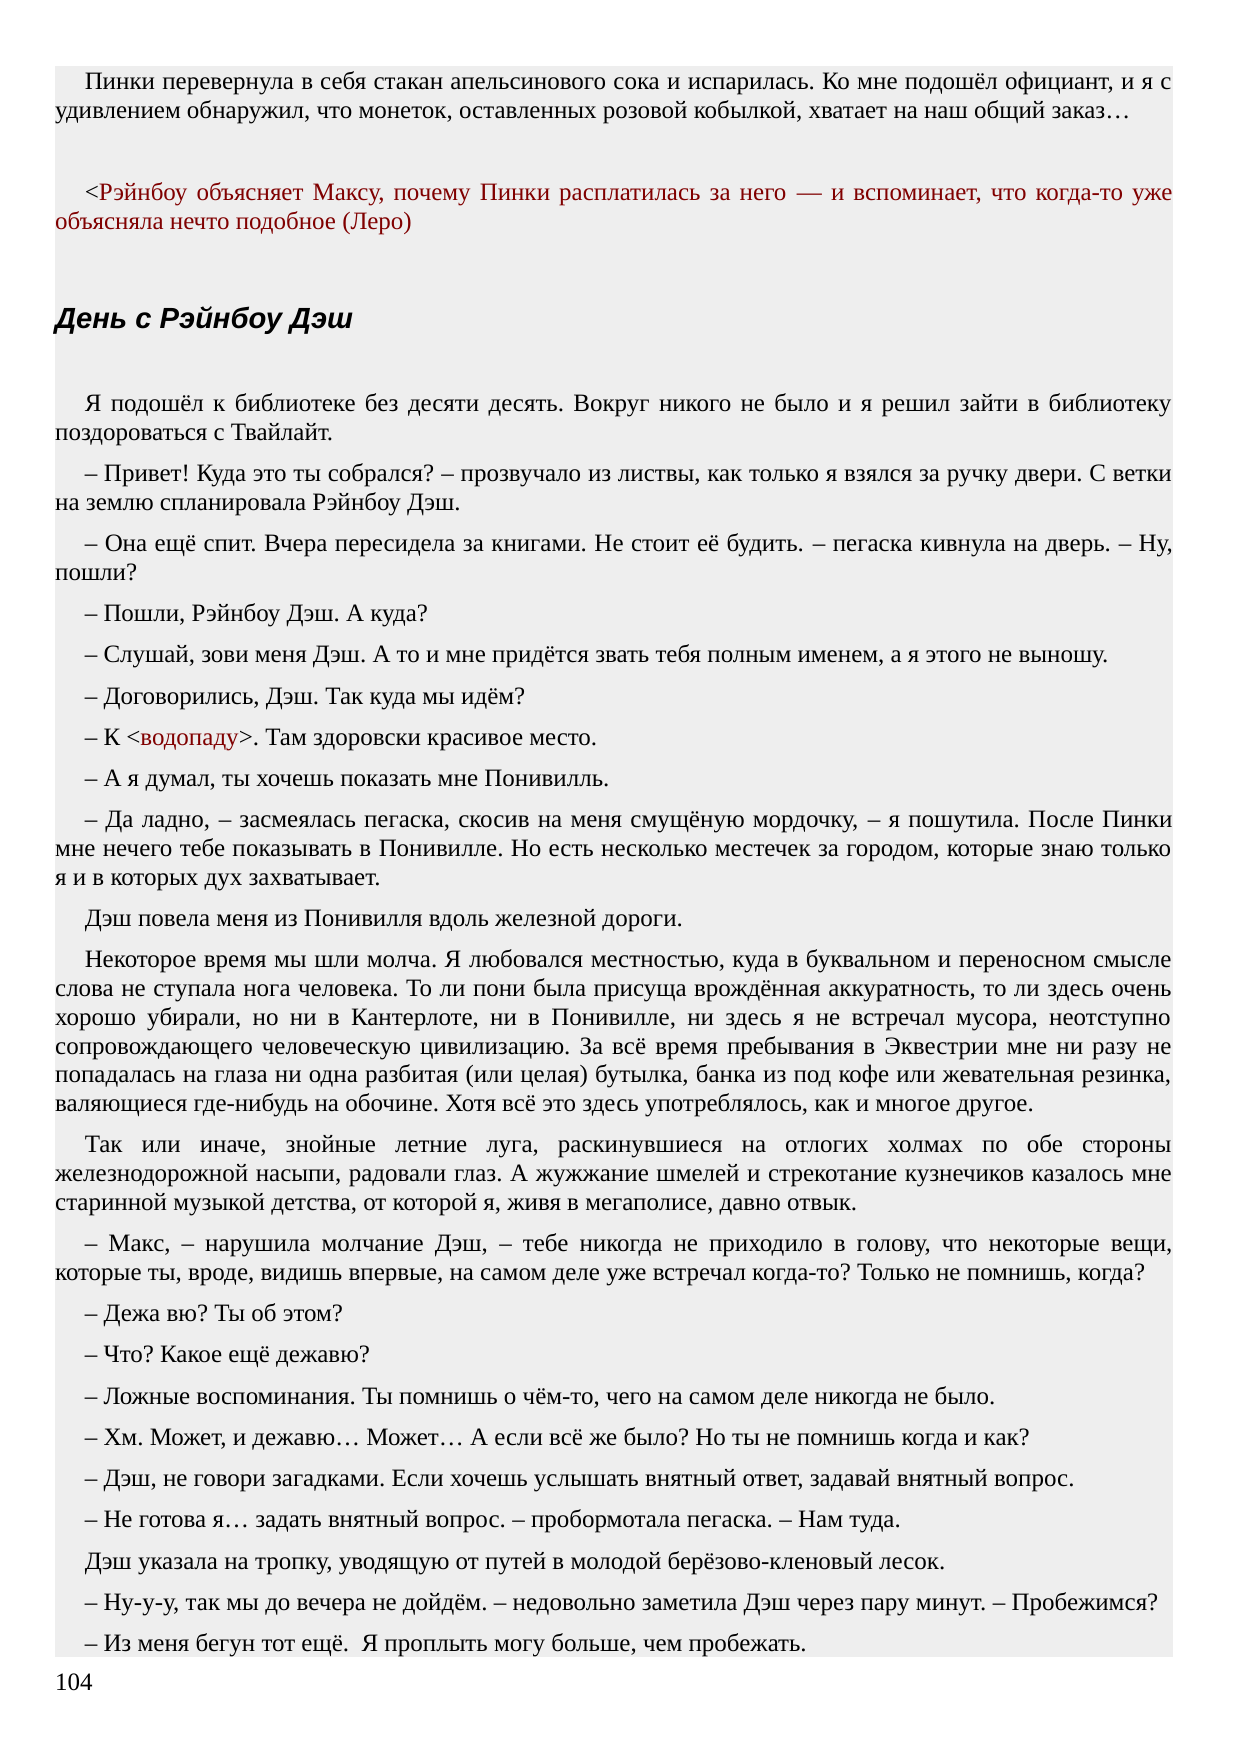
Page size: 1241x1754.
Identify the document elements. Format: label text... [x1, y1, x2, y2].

text – А я думал, ты хочешь показать мне Понивилль. [55, 763, 1173, 792]
text – Дежа вю? Ты об этом? [55, 1298, 1173, 1327]
text Я подошёл к библиотеке без десяти десять. Вокруг никого не было и я решил зайти в библиотеку поздороваться с Твайлайт. [55, 388, 1173, 446]
text – Не готова я… задать внятный вопрос. – пробормотала пегаска. – Нам туда. [55, 1504, 1173, 1533]
text – Ложные воспоминания. Ты помнишь о чём-то, чего на самом деле никогда не было. [55, 1381, 1173, 1409]
text – Она ещё спит. Вчера пересидела за книгами. Не стоит её будить. – пегаска кивнула на дверь. – Ну, пошли? [55, 528, 1173, 586]
text – Пошли, Рэйнбоу Дэш. А куда? [55, 598, 1173, 627]
text Дэш указала на тропку, уводящую от путей в молодой берёзово-кленовый лесок. [55, 1546, 1173, 1574]
text Дэш повела меня из Понивилля вдоль железной дороги. [55, 903, 1173, 932]
subtitle День с Рэйнбоу Дэш [55, 301, 1173, 334]
text – Договорились, Дэш. Так куда мы идём? [55, 681, 1173, 709]
text Пинки перевернула в себя стакан апельсинового сока и испарилась. Ко мне подошёл официант, и я с удивлением обнаружил, что монеток, оставленных розовой кобылкой, хватает на наш общий заказ… [55, 66, 1173, 123]
text – Слушай, зови меня Дэш. А то и мне придётся звать тебя полным именем, а я этого не выношу. [55, 639, 1173, 668]
text <Рэйнбоу объясняет Максу, почему Пинки расплатилась за него — и вспоминает, что когда-то уже объясняла нечто подобное (Леро) [55, 177, 1173, 235]
text – Да ладно, – засмеялась пегаска, скосив на меня смущёную мордочку, – я пошутила. После Пинки мне нечего тебе показывать в Понивилле. Но есть несколько местечек за городом, которые знаю только я и в которых дух захватывает. [55, 804, 1173, 891]
text – Ну-у-у, так мы до вечера не дойдём. – недовольно заметила Дэш через пару минут. – Пробежимся? [55, 1587, 1173, 1616]
text – Из меня бегун тот ещё. Я проплыть могу больше, чем пробежать. [55, 1628, 1173, 1657]
text – Привет! Куда это ты собрался? – прозвучало из листвы, как только я взялся за ручку двери. С ветки на землю спланировала Рэйнбоу Дэш. [55, 458, 1173, 516]
text – Дэш, не говори загадками. Если хочешь услышать внятный ответ, задавай внятный вопрос. [55, 1463, 1173, 1492]
text – Макс, – нарушила молчание Дэш, – тебе никогда не приходило в голову, что некоторые вещи, которые ты, вроде, видишь впервые, на самом деле уже встречал когда-то? Только не помнишь, когда? [55, 1228, 1173, 1286]
text Некоторое время мы шли молча. Я любовался местностью, куда в буквальном и переносном смысле слова не ступала нога человека. То ли пони была присуща врождённая аккуратность, то ли здесь очень хорошо убирали, но ни в Кантерлоте, ни в Понивилле, ни здесь я не встречал мусора, неотступно сопровождающего человеческую цивилизацию. За всё время пребывания в Эквестрии мне ни разу не попадалась на глаза ни одна разбитая (или целая) бутылка, банка из под кофе или жевательная резинка, валяющиеся где-нибудь на обочине. Хотя всё это здесь употреблялось, как и многое другое. [55, 944, 1173, 1117]
text Так или иначе, знойные летние луга, раскинувшиеся на отлогих холмах по обе стороны железнодорожной насыпи, радовали глаз. А жужжание шмелей и стрекотание кузнечиков казалось мне старинной музыкой детства, от которой я, живя в мегаполисе, давно отвык. [55, 1129, 1173, 1216]
text – Что? Какое ещё дежавю? [55, 1339, 1173, 1368]
text – Хм. Может, и дежавю… Может… А если всё же было? Но ты не помнишь когда и как? [55, 1422, 1173, 1451]
text – К <водопаду>. Там здоровски красивое место. [55, 722, 1173, 751]
